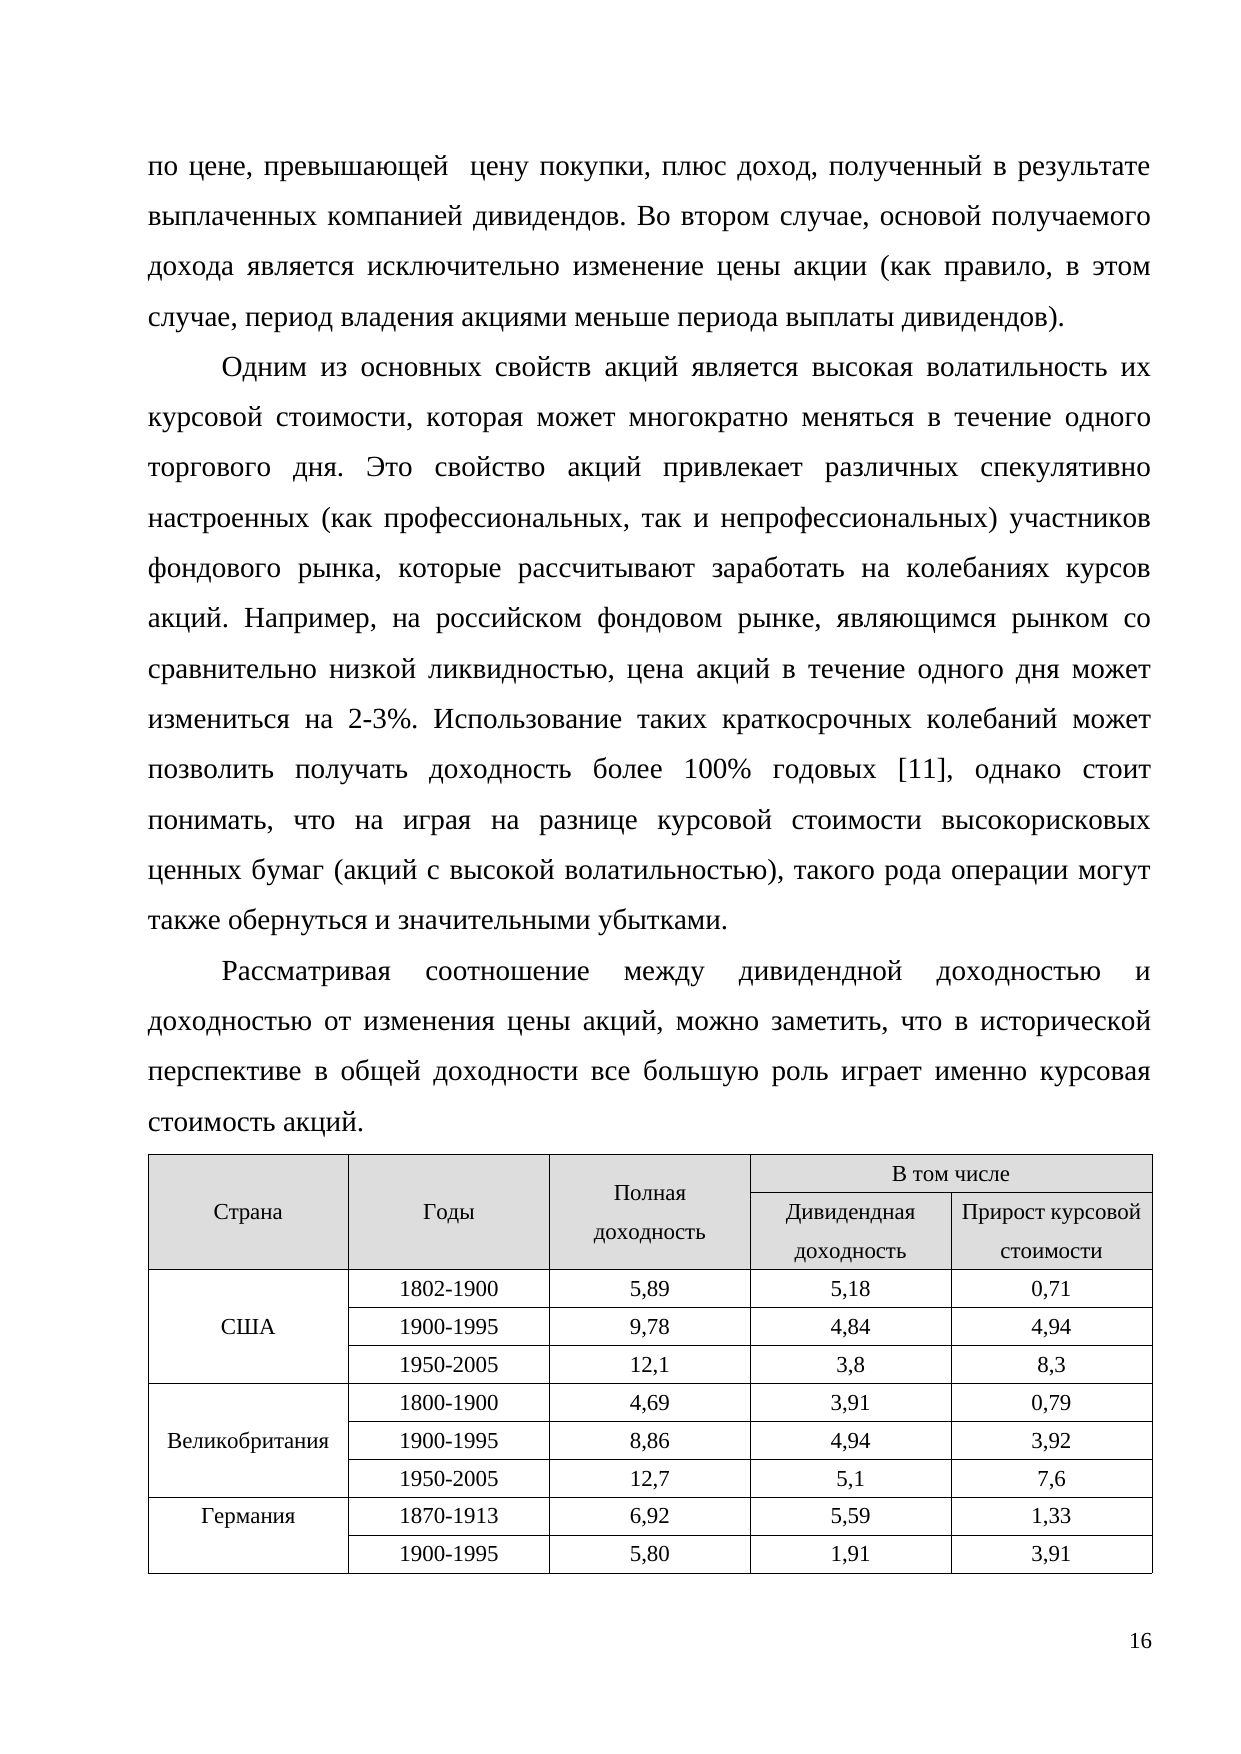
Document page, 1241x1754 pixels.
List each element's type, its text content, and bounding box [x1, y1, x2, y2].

table_cell 4,69 [550, 1384, 750, 1421]
table_cell 5,18 [751, 1270, 951, 1307]
table_cell 3,92 [952, 1422, 1152, 1459]
table_cell 3,91 [952, 1536, 1152, 1573]
table_cell 3,91 [751, 1384, 951, 1421]
text Рассматривая соотношение между дивидендной доходностью и доходностью от изменения цены акций, можно заметить, что в исторической перспективе в общей доходности все большую роль играет именно курсовая стоимость акций. [148, 953, 1152, 1137]
table_header В том числе [751, 1155, 1152, 1192]
table_cell Великобритания [149, 1384, 348, 1497]
table_cell 6,92 [550, 1498, 750, 1535]
table_cell Дивидендная доходность [751, 1193, 951, 1269]
table_cell 8,86 [550, 1422, 750, 1459]
table_header Страна [149, 1155, 348, 1269]
table_cell 5,89 [550, 1270, 750, 1307]
table_cell 1870-1913 [349, 1498, 549, 1535]
table_cell 7,6 [952, 1460, 1152, 1497]
table_cell 0,79 [952, 1384, 1152, 1421]
table_cell 1950-2005 [349, 1346, 549, 1383]
table_cell 12,7 [550, 1460, 750, 1497]
table_cell 1,33 [952, 1498, 1152, 1535]
table_cell 1,91 [751, 1536, 951, 1573]
table_cell 5,1 [751, 1460, 951, 1497]
table_cell 12,1 [550, 1346, 750, 1383]
table_header Годы [349, 1155, 549, 1269]
table_cell 9,78 [550, 1308, 750, 1345]
table_cell 5,80 [550, 1536, 750, 1573]
table_cell 4,94 [751, 1422, 951, 1459]
table_cell 1900-1995 [349, 1422, 549, 1459]
table_cell 8,3 [952, 1346, 1152, 1383]
table_cell 0,71 [952, 1270, 1152, 1307]
table_header Полная доходность [550, 1155, 750, 1269]
table_cell 5,59 [751, 1498, 951, 1535]
table_cell 1900-1995 [349, 1308, 549, 1345]
table_cell 4,94 [952, 1308, 1152, 1345]
table_cell Прирост курсовой стоимости [952, 1193, 1152, 1269]
table_cell 1900-1995 [349, 1536, 549, 1573]
text по цене, превышающей цену покупки, плюс доход, полученный в результате выплаченных компанией дивидендов. Во втором случае, основой получаемого дохода является исключительно изменение цены акции (как правило, в этом случае, период владения акциями меньше периода выплаты дивидендов). [148, 148, 1152, 332]
table_cell 1800-1900 [349, 1384, 549, 1421]
table_cell США [149, 1270, 348, 1383]
table_cell 1950-2005 [349, 1460, 549, 1497]
table_cell Германия [149, 1498, 348, 1573]
text Одним из основных свойств акций является высокая волатильность их курсовой стоимости, которая может многократно меняться в течение одного торгового дня. Это свойство акций привлекает различных спекулятивно настроенных (как профессиональных, так и непрофессиональных) участников фондового рынка, которые рассчитывают заработать на колебаниях курсов акций. Например, на российском фондовом рынке, являющимся рынком со сравнительно низкой ликвидностью, цена акций в течение одного дня может измениться на 2-3%. Использование таких краткосрочных колебаний может позволить получать доходность более 100% годовых [11], однако стоит понимать, что на играя на разнице курсовой стоимости высокорисковых ценных бумаг (акций с высокой волатильностью), такого рода операции могут также обернуться и значительными убытками. [148, 349, 1152, 936]
table_cell 1802-1900 [349, 1270, 549, 1307]
table_cell 4,84 [751, 1308, 951, 1345]
table_cell 3,8 [751, 1346, 951, 1383]
